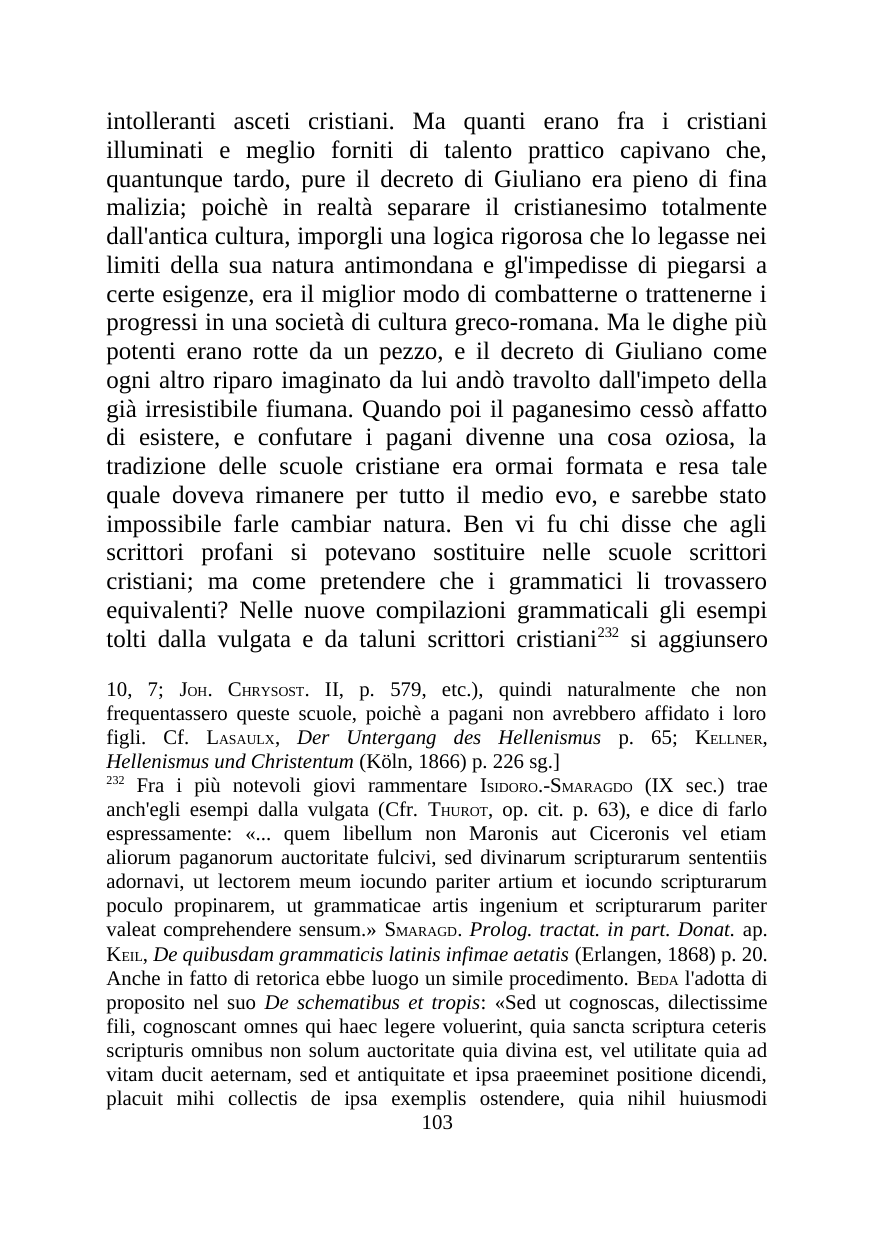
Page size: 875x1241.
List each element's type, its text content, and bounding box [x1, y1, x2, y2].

text Fra i più notevoli giovi rammentare Isidoro.-Smaragdo (IX sec.) trae anch'egli esempi dalla vulgata (Cfr. Thurot, op. cit. p. 63), e dice di farlo espressamente: «... quem libellum non Maronis aut Ciceronis vel etiam aliorum paganorum auctoritate fulcivi, sed divinarum scripturarum sententiis adornavi, ut lectorem meum iocundo pariter artium et iocundo scripturarum poculo propinarem, ut grammaticae artis ingenium et scripturarum pariter valeat comprehendere sensum.» Smaragd. Prolog. tractat. in part. Donat. ap. Keil, De quibusdam grammaticis latinis infimae aetatis (Erlangen, 1868) p. 20. Anche in fatto di retorica ebbe luogo un simile procedimento. Beda l'adotta di proposito nel suo De schematibus et tropis: «Sed ut cognoscas, dilectissime fili, cognoscant omnes qui haec legere voluerint, quia sancta scriptura ceteris scripturis omnibus non solum auctoritate quia divina est, vel utilitate quia ad vitam ducit aeternam, sed et antiquitate et ipsa praeeminet positione dicendi, placuit mihi collectis de ipsa exemplis ostendere, quia nihil huiusmodi [106, 773, 768, 1110]
text 10, 7; Joh. Chrysost. II, p. 579, etc.), quindi naturalmente che non frequentassero queste scuole, poichè a pagani non avrebbero affidato i loro figli. Cf. Lasaulx, Der Untergang des Hellenismus p. 65; Kellner, Hellenismus und Christentum (Köln, 1866) p. 226 sg.] [106, 677, 768, 773]
text intolleranti asceti cristiani. Ma quanti erano fra i cristiani illuminati e meglio forniti di talento prattico capivano che, quantunque tardo, pure il decreto di Giuliano era pieno di fina malizia; poichè in realtà separare il cristianesimo totalmente dall'antica cultura, imporgli una logica rigorosa che lo legasse nei limiti della sua natura antimondana e gl'impedisse di piegarsi a certe esigenze, era il miglior modo di combatterne o trattenerne i progressi in una società di cultura greco-romana. Ma le dighe più potenti erano rotte da un pezzo, e il decreto di Giuliano come ogni altro riparo imaginato da lui andò travolto dall'impeto della già irresistibile fiumana. Quando poi il paganesimo cessò affatto di esistere, e confutare i pagani divenne una cosa oziosa, la tradizione delle scuole cristiane era ormai formata e resa tale quale doveva rimanere per tutto il medio evo, e sarebbe stato impossibile farle cambiar natura. Ben vi fu chi disse che agli scrittori profani si potevano sostituire nelle scuole scrittori cristiani; ma come pretendere che i grammatici li trovassero equivalenti? Nelle nuove compilazioni grammaticali gli esempi tolti dalla vulgata e da taluni scrittori cristiani si aggiunsero [106, 106, 768, 652]
